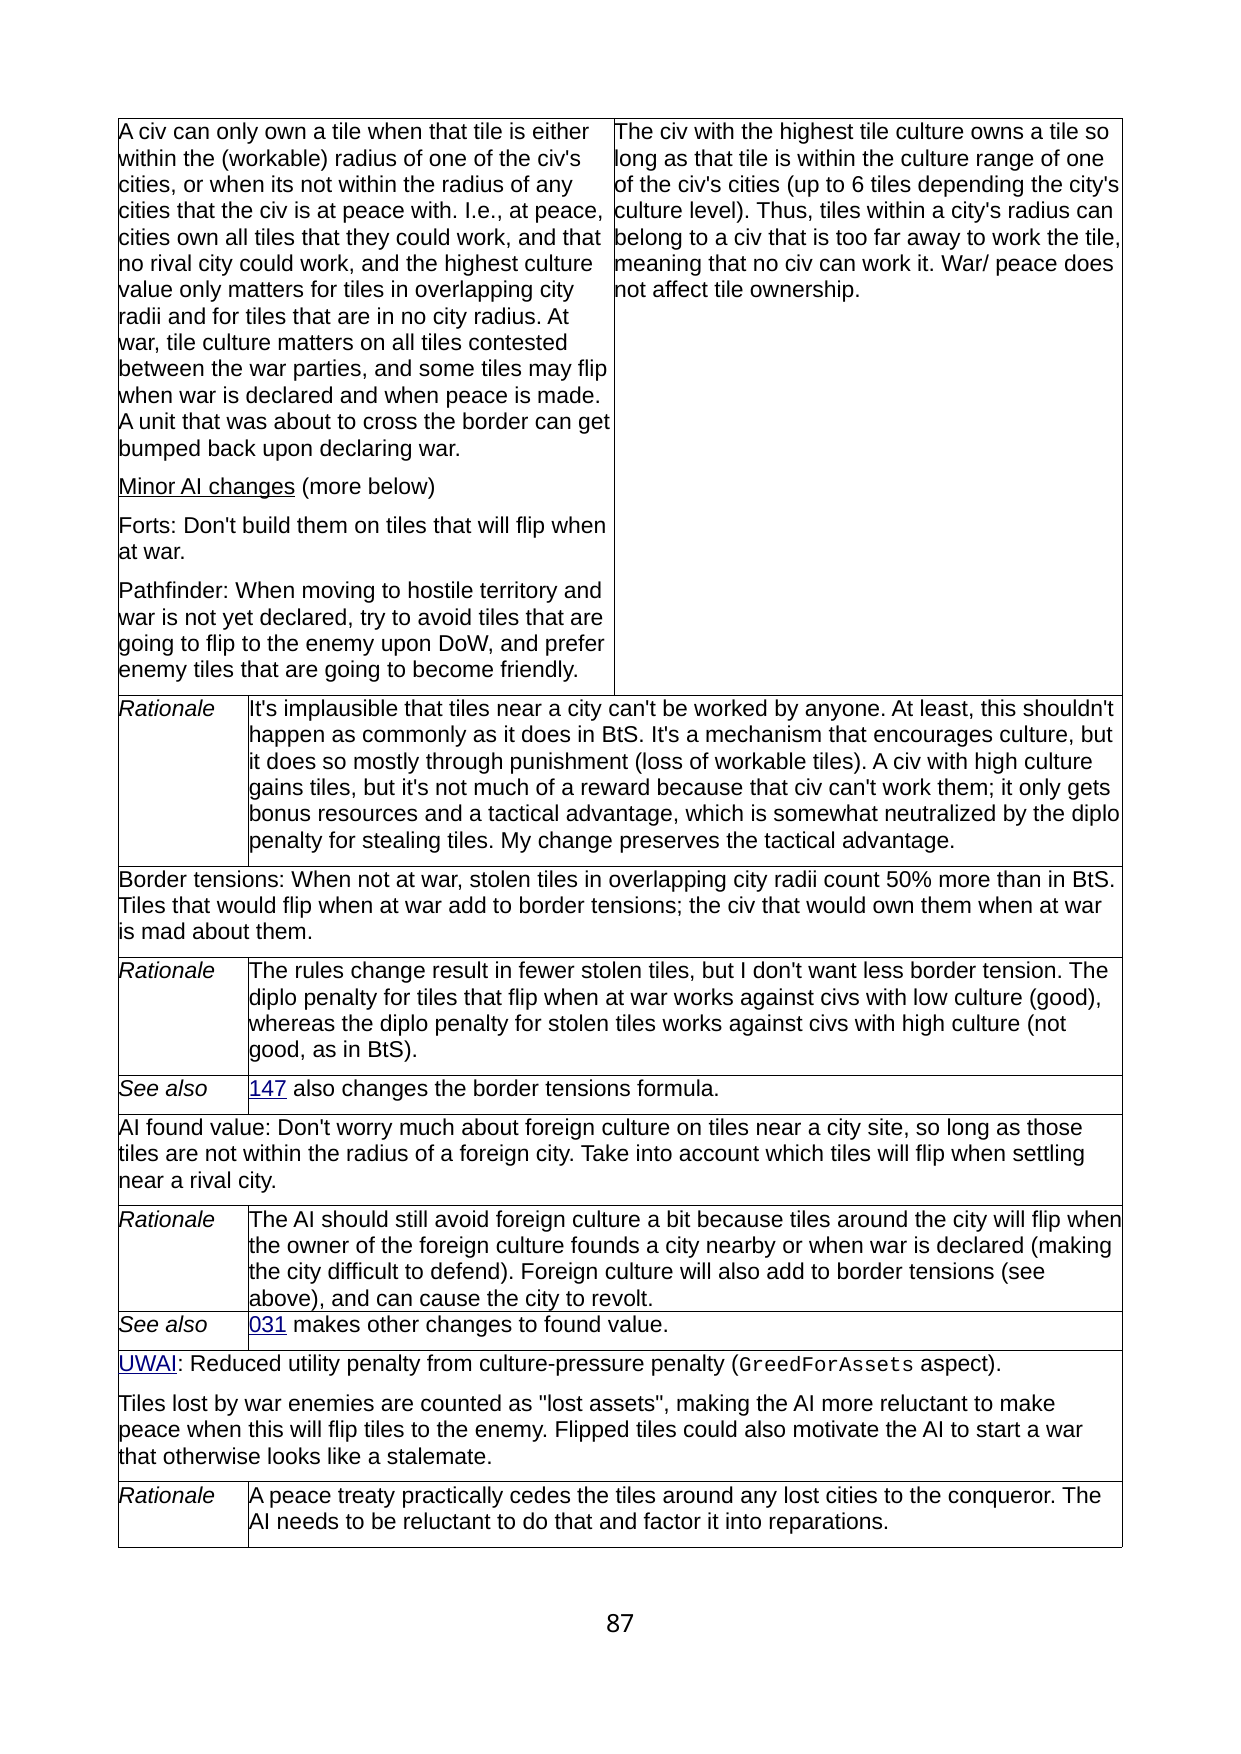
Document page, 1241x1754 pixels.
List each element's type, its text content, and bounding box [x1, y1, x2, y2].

table_cell AI found value: Don't worry much about foreign culture on tiles near a city site, so long as those tiles are not within the radius of a foreign city. Take into account which tiles will flip when settling near a rival city. [119, 1115, 1122, 1205]
table_cell See also [119, 1076, 248, 1114]
table_cell The civ with the highest tile culture owns a tile so long as that tile is within the culture range of one of the civ's cities (up to 6 tiles depending the city's culture level). Thus, tiles within a city's radius can belong to a civ that is too far away to work the tile, meaning that no civ can work it. War/ peace does not affect tile ownership. [615, 119, 1122, 695]
table_cell Rationale [119, 1482, 248, 1547]
table_cell Border tensions: When not at war, stolen tiles in overlapping city radii count 50% more than in BtS. Tiles that would flip when at war add to border tensions; the civ that would own them when at war is mad about them. [119, 867, 1122, 957]
table_cell 031 makes other changes to found value. [249, 1312, 1122, 1350]
table_cell Rationale [119, 1206, 248, 1311]
table_cell Rationale [119, 696, 248, 866]
table_cell The AI should still avoid foreign culture a bit because tiles around the city will flip when the owner of the foreign culture founds a city nearby or when war is declared (making the city difficult to defend). Foreign culture will also add to border tensions (see above), and can cause the city to revolt. [249, 1206, 1122, 1311]
table_cell See also [119, 1312, 248, 1350]
table_cell A civ can only own a tile when that tile is either within the (workable) radius of one of the civ's cities, or when its not within the radius of any cities that the civ is at peace with. I.e., at peace, cities own all tiles that they could work, and that no rival city could work, and the highest culture value only matters for tiles in overlapping city radii and for tiles that are in no city radius. At war, tile culture matters on all tiles contested between the war parties, and some tiles may flip when war is declared and when peace is made. A unit that was about to cross the border can get bumped back upon declaring war. Minor AI changes (more below) Forts: Don't build them on tiles that will flip when at war. Pathfinder: When moving to hostile territory and war is not yet declared, try to avoid tiles that are going to flip to the enemy upon DoW, and prefer enemy tiles that are going to become friendly. [119, 119, 614, 695]
table_cell It's implausible that tiles near a city can't be worked by anyone. At least, this shouldn't happen as commonly as it does in BtS. It's a mechanism that encourages culture, but it does so mostly through punishment (loss of workable tiles). A civ with high culture gains tiles, but it's not much of a reward because that civ can't work them; it only gets bonus resources and a tactical advantage, which is somewhat neutralized by the diplo penalty for stealing tiles. My change preserves the tactical advantage. [249, 696, 1122, 866]
table_cell Rationale [119, 958, 248, 1075]
table_cell 147 also changes the border tensions formula. [249, 1076, 1122, 1114]
table_cell A peace treaty practically cedes the tiles around any lost cities to the conqueror. The AI needs to be reluctant to do that and factor it into reparations. [249, 1482, 1122, 1547]
table_cell The rules change result in fewer stolen tiles, but I don't want less border tension. The diplo penalty for tiles that flip when at war works against civs with low culture (good), whereas the diplo penalty for stolen tiles works against civs with high culture (not good, as in BtS). [249, 958, 1122, 1075]
table_cell UWAI: Reduced utility penalty from culture-pressure penalty (GreedForAssets aspect). Tiles lost by war enemies are counted as "lost assets", making the AI more reluctant to make peace when this will flip tiles to the enemy. Flipped tiles could also motivate the AI to start a war that otherwise looks like a stalemate. [119, 1351, 1122, 1481]
